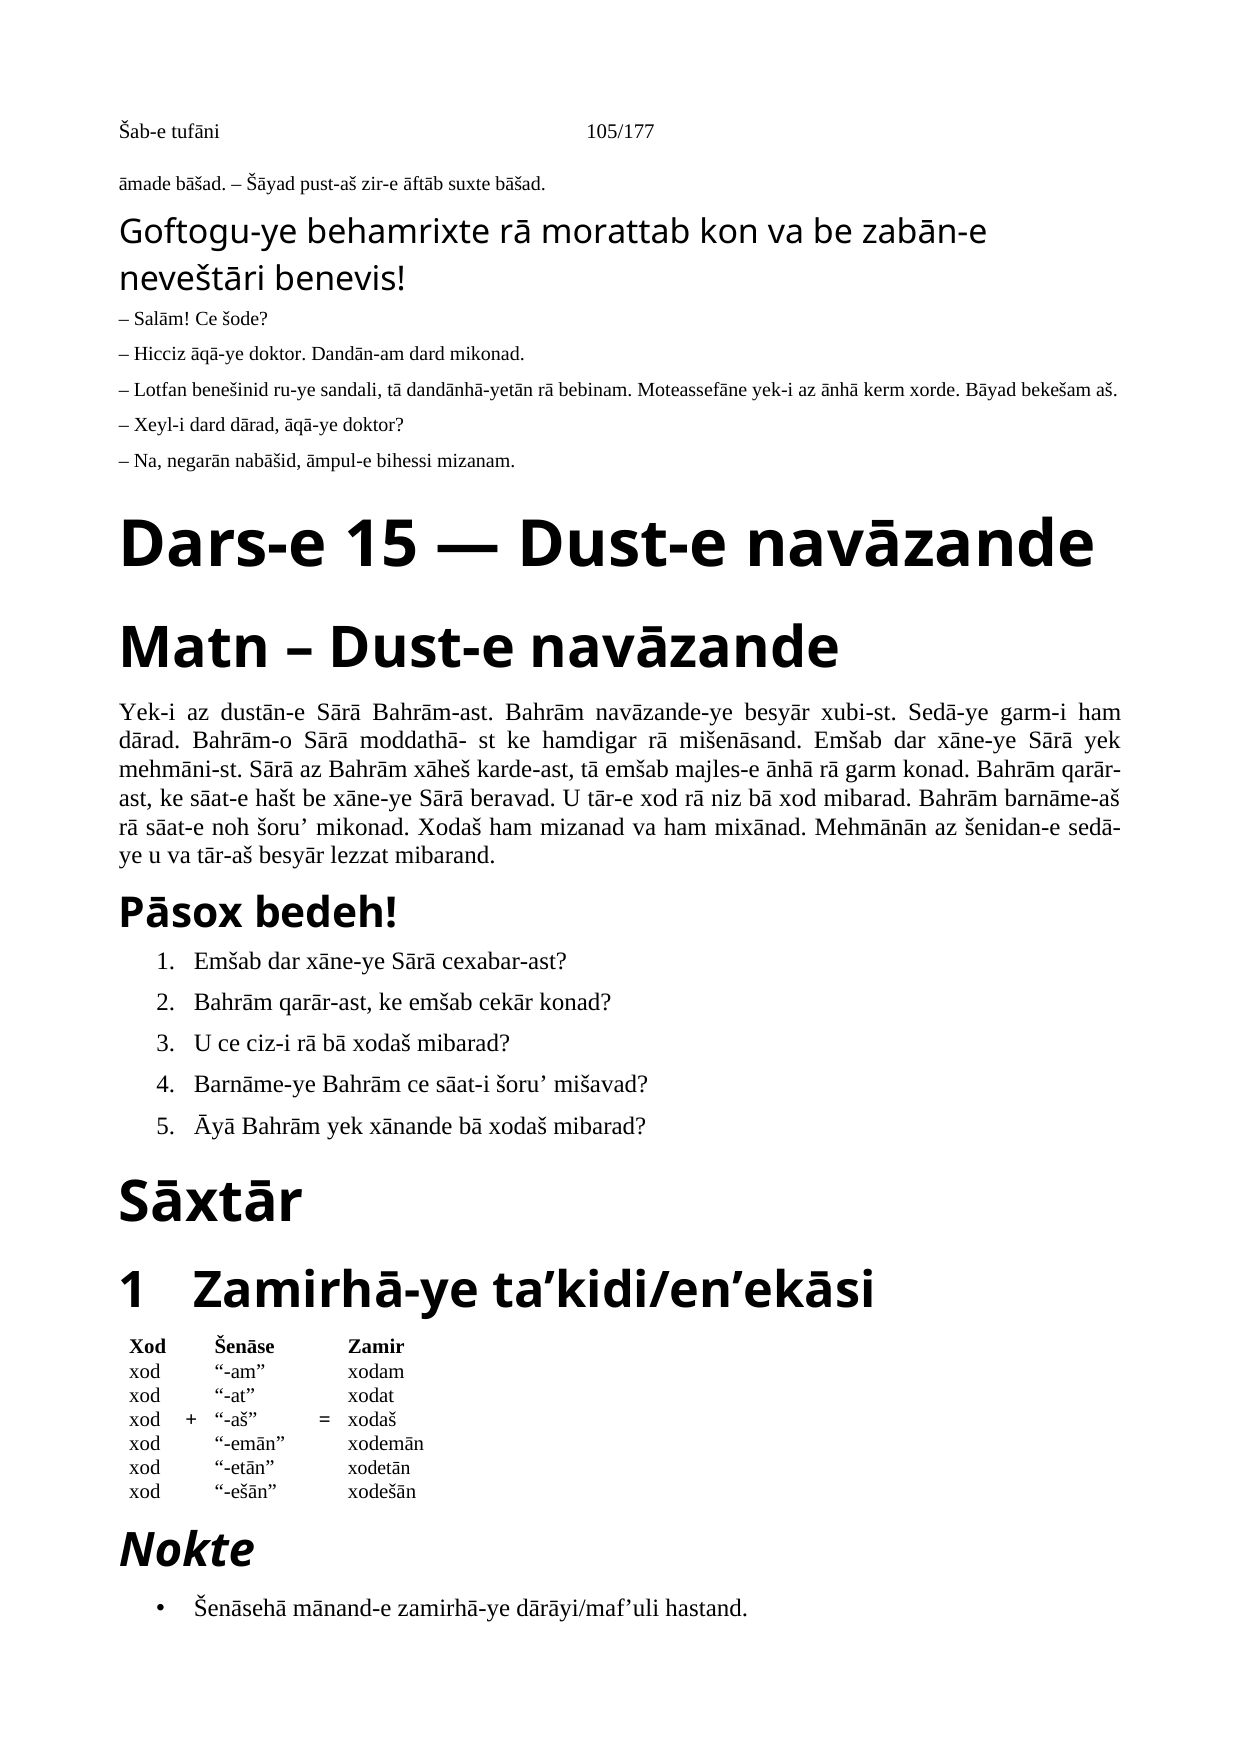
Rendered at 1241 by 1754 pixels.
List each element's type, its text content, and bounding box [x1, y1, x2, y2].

list Emšab dar xāne‐ye Sārā cexabar‐ast? [156, 946, 1122, 974]
subtitle Dust‐e navāzande [118, 496, 1122, 585]
text āmade bāšad. – Šāyad pust‐aš zir‐e āftāb suxte bāšad. [118, 172, 1122, 195]
text – Lotfan benešinid ru‐ye sandali, tā dandānhā‐yetān rā bebinam. Moteassefāne yek‐i az ānhā kerm xorde. Bāyad bekešam aš. [118, 377, 1122, 400]
subtitle Goftogu‐ye behamrixte rā morattab kon va be zabān‐e neveštāri benevis! [118, 208, 1122, 300]
text – Xeyl‐i dard dārad, āqā‐ye doktor? [118, 413, 1122, 436]
subtitle Sāxtār [118, 1160, 1122, 1239]
list Barnāme‐ye Bahrām ce sāat‐i šoru’ mišavad? [156, 1069, 1122, 1098]
text xod + “‐aš” = xodaš [129, 1407, 1122, 1431]
text Yek‐i az dustān‐e Sārā Bahrām‐ast. Bahrām navāzande‐ye besyār xubi‐st. Sedā‐ye garm‐i ham dārad. Bahrām‐o Sārā moddathā‐ st ke hamdigar rā mišenāsand. Emšab dar xāne‐ye Sārā yek mehmāni‐st. Sārā az Bahrām xāheš karde‐ast, tā emšab majles‐e ānhā rā garm konad. Bahrām qarār‐ast, ke sāat‐e hašt be xāne‐ye Sārā beravad. U tār‐e xod rā niz bā xod mibarad. Bahrām barnāme‐aš rā sāat‐e noh šoru’ mikonad. Xodaš ham mizanad va ham mixānad. Mehmānān az šenidan‐e sedā‐ye u va tār‐aš besyār lezzat mibarand. [118, 697, 1122, 869]
list Āyā Bahrām yek xānande bā xodaš mibarad? [156, 1111, 1122, 1139]
text xod “‐am” xodam [129, 1358, 1122, 1383]
text xod “‐at” xodat [129, 1383, 1122, 1407]
text – Hicciz āqā‐ye doktor. Dandān‐am dard mikonad. [118, 342, 1122, 365]
subtitle Nokte [118, 1515, 1122, 1580]
subtitle Pāsox bedeh! [118, 882, 1122, 939]
subtitle Zamirhā‐ye ta’kidi/en’ekāsi [118, 1253, 1122, 1322]
list Bahrām qarār‐ast, ke emšab cekār konad? [156, 987, 1122, 1016]
text xod “‐emān” xodemān [129, 1431, 1122, 1455]
list Šenāsehā mānand‐e zamirhā‐ye dārāyi/maf’uli hastand. [156, 1593, 1122, 1621]
list U ce ciz‐i rā bā xodaš mibarad? [156, 1028, 1122, 1057]
text – Salām! Ce šode? [118, 306, 1122, 329]
text xod “‐ešān” xodešān [129, 1479, 1122, 1503]
text – Na, negarān nabāšid, āmpul‐e bihessi mizanam. [118, 448, 1122, 471]
subtitle Matn – Dust‐e navāzande [118, 606, 1122, 684]
text xod “‐etān” xodetān [129, 1455, 1122, 1479]
text Xod Šenāse Zamir [129, 1334, 1122, 1358]
